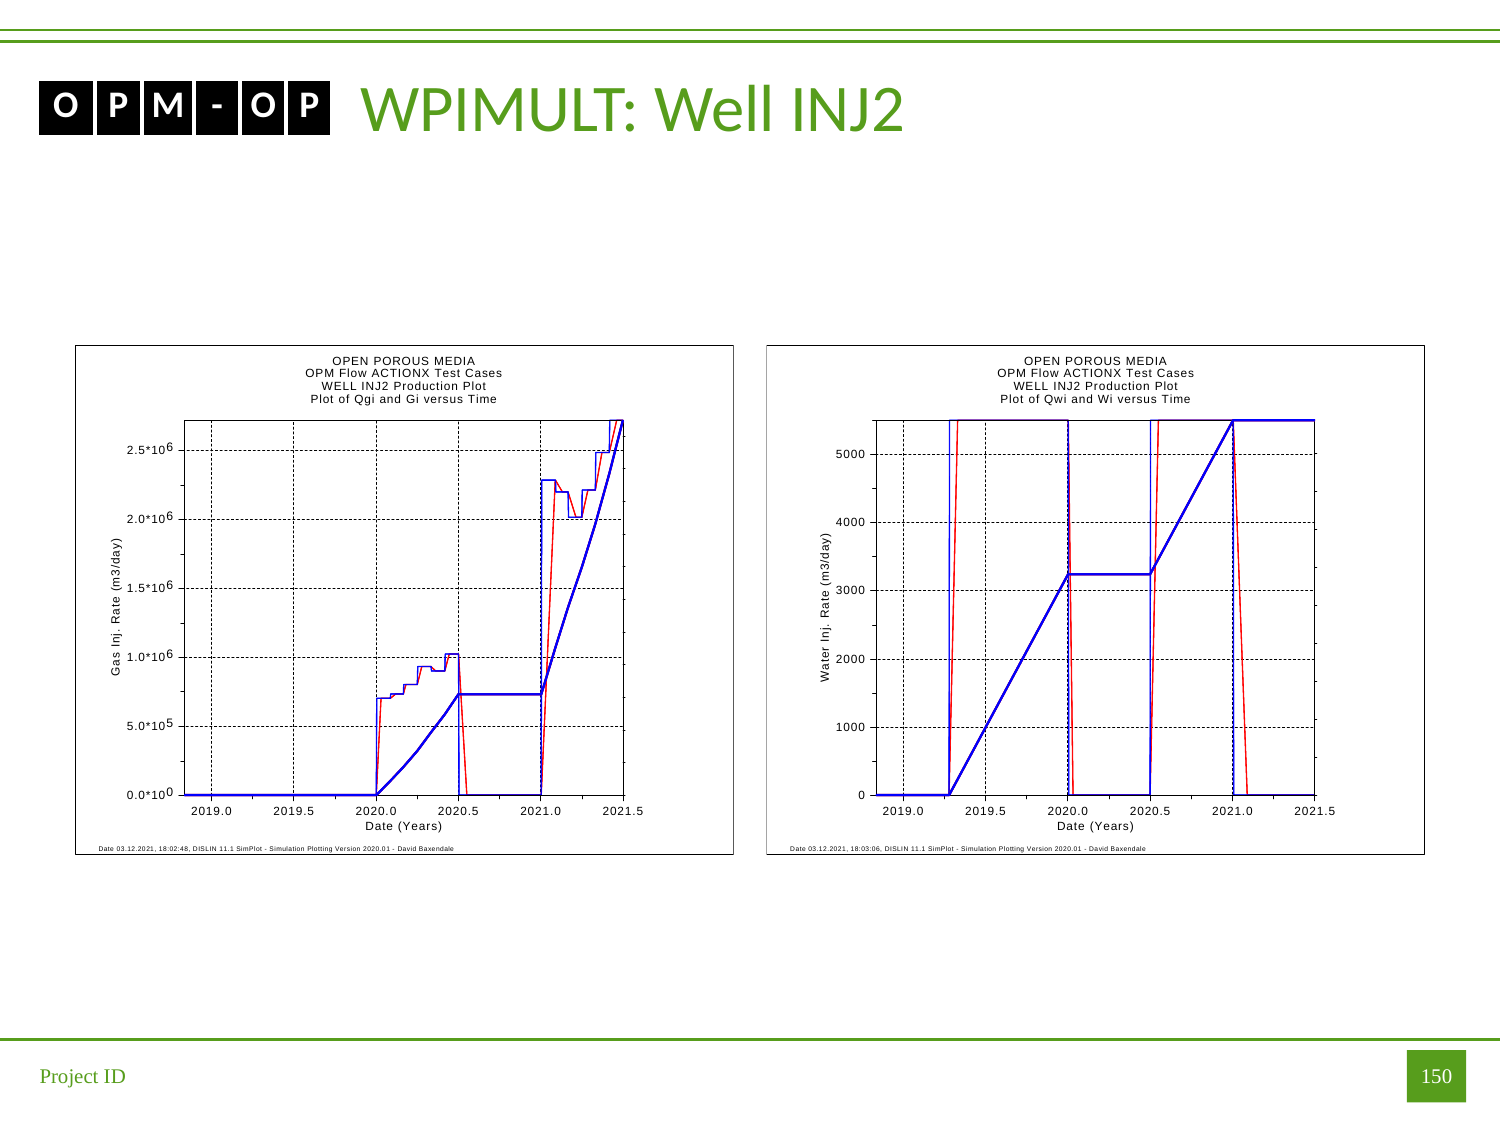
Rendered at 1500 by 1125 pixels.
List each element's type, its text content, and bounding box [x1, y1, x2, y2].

title WPIMULT: well INJ2 [360, 77, 1425, 153]
picture [74, 345, 734, 855]
picture [766, 345, 1426, 855]
